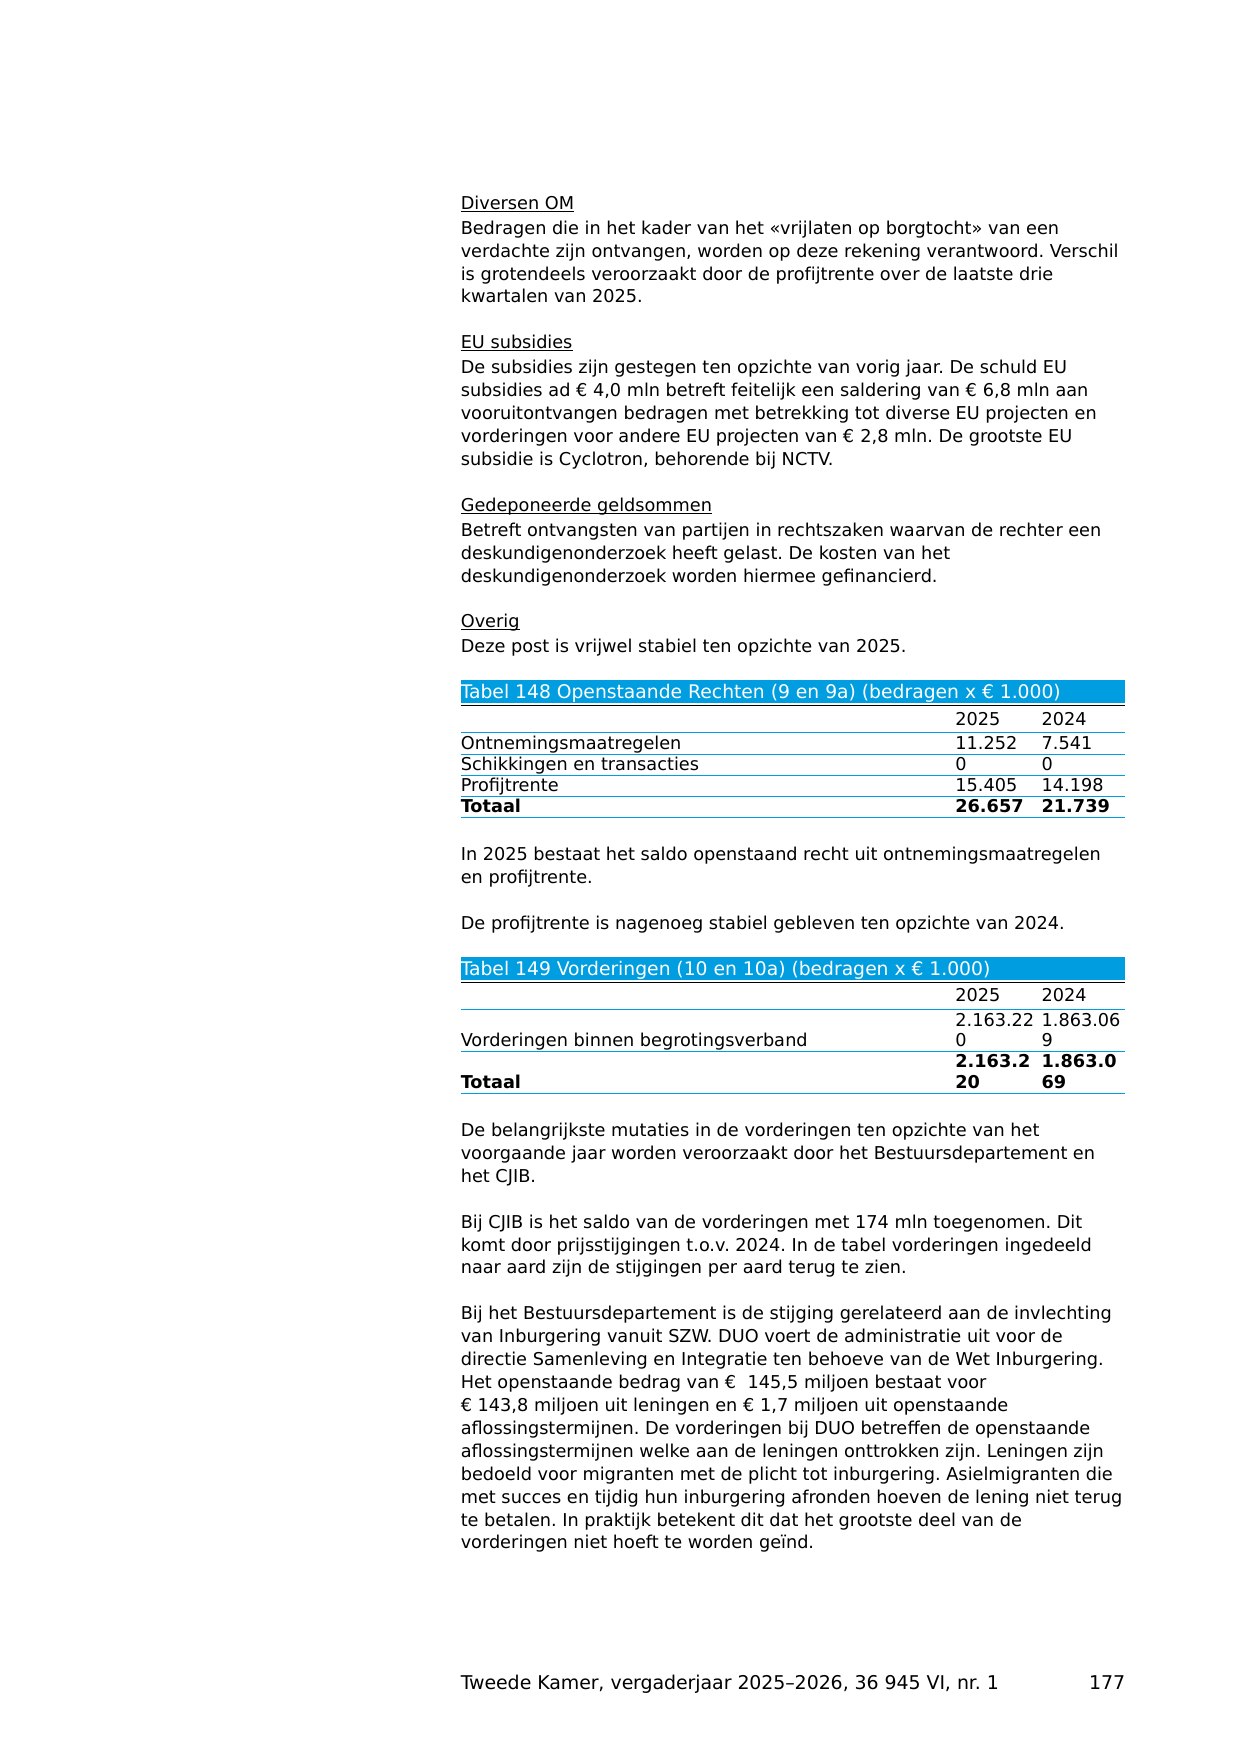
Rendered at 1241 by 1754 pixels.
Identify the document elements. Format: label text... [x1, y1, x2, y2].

table_cell 2024 [1039, 706, 1125, 732]
table_cell Totaal [461, 1052, 952, 1092]
text Betreft ontvangsten van partĳen in rechtszaken waarvan de rechter een deskundigenonderzoek heeft gelast. De kosten van het deskundigenonderzoek worden hiermee gefinancierd. [461, 518, 1125, 587]
text EU subsidies [461, 330, 1125, 353]
text Bij CJIB is het saldo van de vorderingen met 174 mln toegenomen. Dit komt door prijsstijgingen t.o.v. 2024. In de tabel vorderingen ingedeeld naar aard zijn de stijgingen per aard terug te zien. [461, 1210, 1125, 1278]
table_cell 2.163.220 [952, 1052, 1038, 1092]
table_cell Totaal [461, 797, 952, 817]
table_cell 2025 [952, 706, 1038, 732]
table_cell Ontnemingsmaatregelen [461, 733, 952, 753]
table_cell Profijtrente [461, 776, 952, 796]
table_cell 15.405 [952, 776, 1038, 796]
text Gedeponeerde geldsommen [461, 493, 1125, 516]
table_cell 11.252 [952, 733, 1038, 753]
table_cell 26.657 [952, 797, 1038, 817]
table_cell 2.163.220 [952, 1010, 1038, 1051]
table_cell 1.863.069 [1039, 1010, 1125, 1051]
table_cell [461, 983, 952, 1009]
text Bij het Bestuursdepartement is de stijging gerelateerd aan de invlechting van Inburgering vanuit SZW. DUO voert de administratie uit voor de directie Samenleving en Integratie ten behoeve van de Wet Inburgering. Het openstaande bedrag van € 145,5 miljoen bestaat voor € 143,8 miljoen uit leningen en € 1,7 miljoen uit openstaande aflossingstermĳnen. De vorderingen bĳ DUO betreffen de openstaande aflossingstermĳnen welke aan de leningen onttrokken zĳn. Leningen zĳn bedoeld voor migranten met de plicht tot inburgering. Asielmigranten die met succes en tĳdig hun inburgering afronden hoeven de lening niet terug te betalen. In praktĳk betekent dit dat het grootste deel van de vorderingen niet hoeft te worden geïnd. [461, 1301, 1125, 1553]
table_cell 1.863.069 [1039, 1052, 1125, 1092]
table_cell [461, 706, 952, 732]
table_cell Schikkingen en transacties [461, 755, 952, 774]
table_cell 0 [952, 755, 1038, 774]
text Bedragen die in het kader van het «vrĳlaten op borgtocht» van een verdachte zĳn ontvangen, worden op deze rekening verantwoord. Verschil is grotendeels veroorzaakt door de profĳtrente over de laatste drie kwartalen van 2025. [461, 216, 1125, 307]
table_cell 21.739 [1039, 797, 1125, 817]
text De subsidies zijn gestegen ten opzichte van vorig jaar. De schuld EU subsidies ad € 4,0 mln betreft feitelijk een saldering van € 6,8 mln aan vooruitontvangen bedragen met betrekking tot diverse EU projecten en vorderingen voor andere EU projecten van € 2,8 mln. De grootste EU subsidie is Cyclotron, behorende bij NCTV. [461, 355, 1125, 470]
text Deze post is vrijwel stabiel ten opzichte van 2025. [461, 634, 1125, 657]
text In 2025 bestaat het saldo openstaand recht uit ontnemingsmaatregelen en profijtrente. [461, 842, 1125, 888]
text Overig [461, 609, 1125, 632]
table_cell 14.198 [1039, 776, 1125, 796]
table_cell 7.541 [1039, 733, 1125, 753]
table_cell Vorderingen binnen begrotingsverband [461, 1010, 952, 1051]
table_cell 0 [1039, 755, 1125, 774]
text De profijtrente is nagenoeg stabiel gebleven ten opzichte van 2024. [461, 911, 1125, 934]
text De belangrijkste mutaties in de vorderingen ten opzichte van het voorgaande jaar worden veroorzaakt door het Bestuursdepartement en het CJIB. [461, 1118, 1125, 1187]
text Diversen OM [461, 191, 1125, 214]
table_cell 2024 [1039, 983, 1125, 1009]
table_cell 2025 [952, 983, 1038, 1009]
